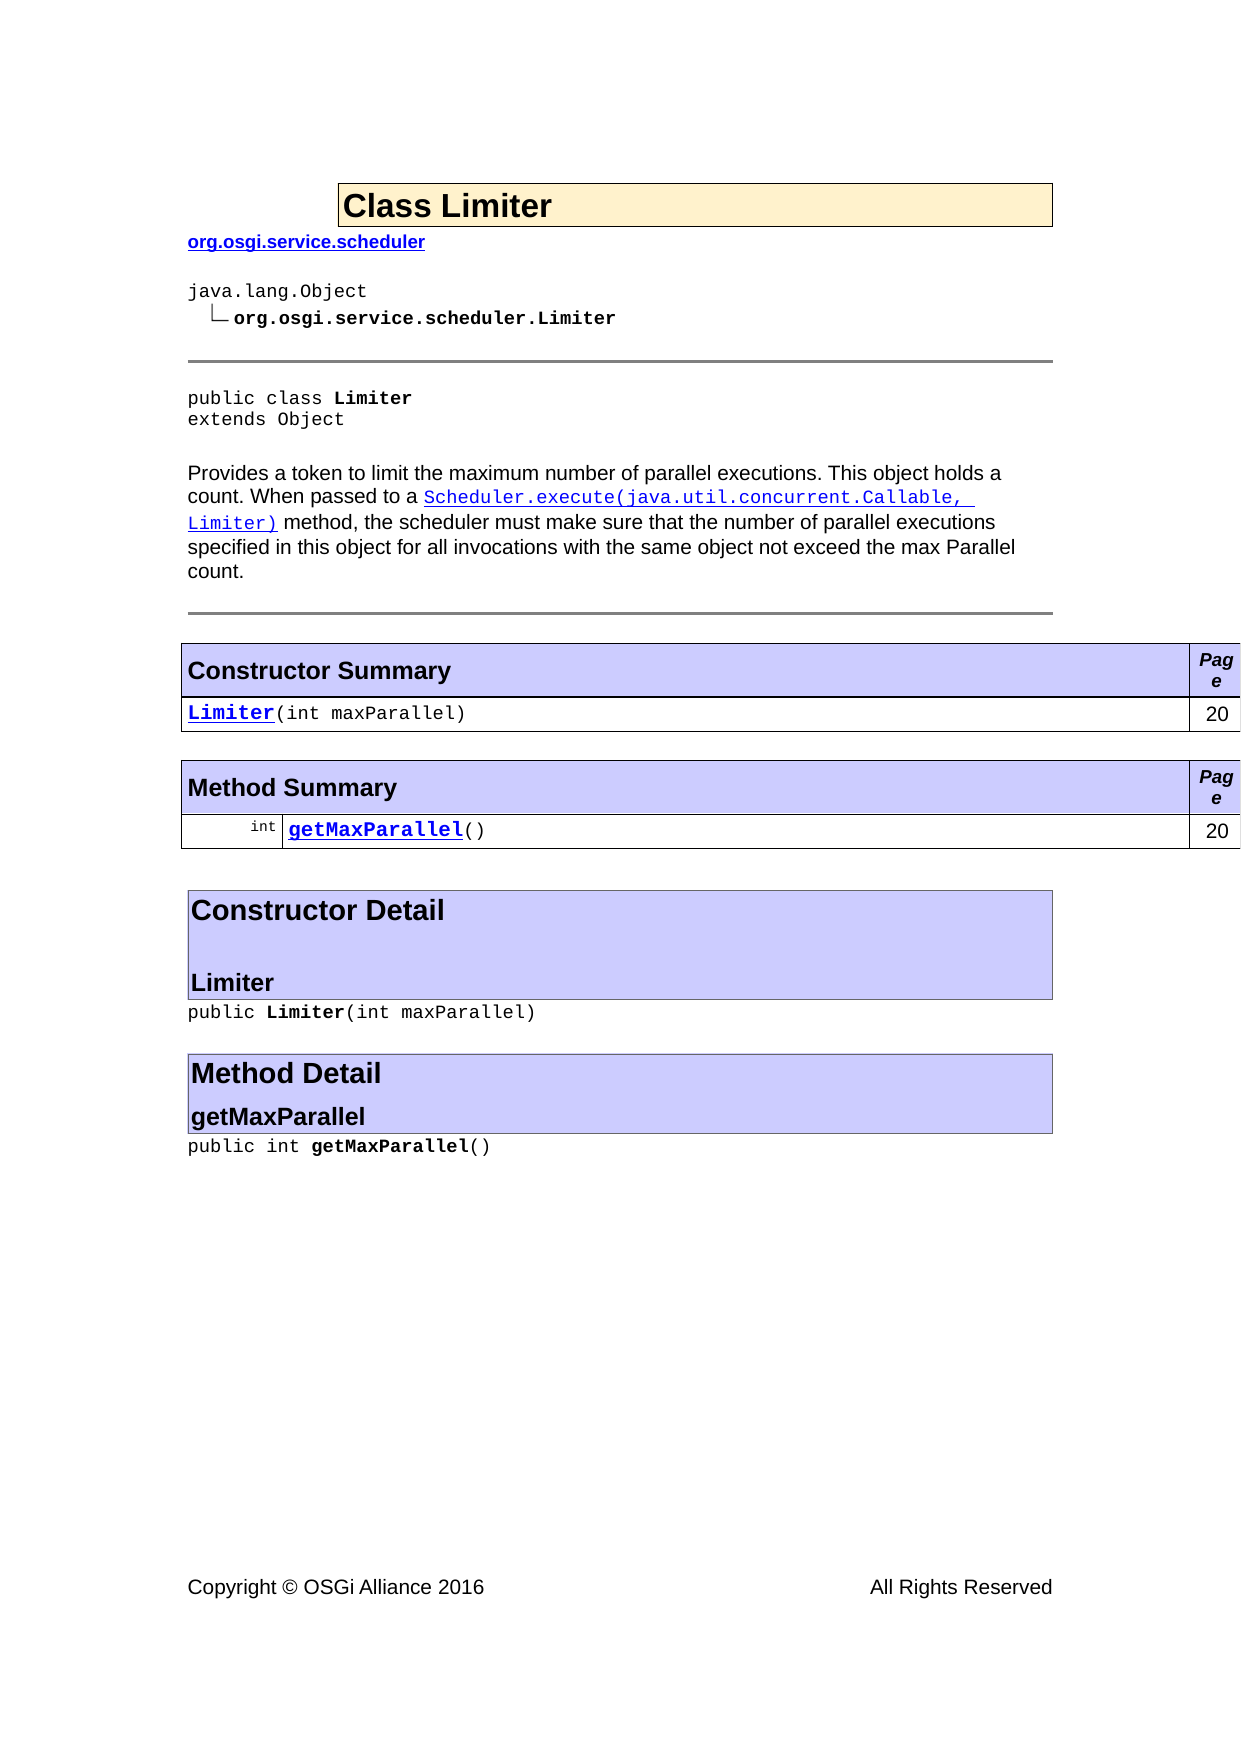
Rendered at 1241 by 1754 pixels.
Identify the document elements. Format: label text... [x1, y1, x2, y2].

subtitle Method Detail [189, 1055, 1052, 1090]
table_cell 20 [1190, 815, 1240, 848]
text public int getMaxParallel() [187, 1137, 1053, 1158]
subtitle getMaxParallel [189, 1099, 1052, 1133]
table_header Page [1190, 761, 1240, 813]
table_header Constructor Summary [182, 644, 1189, 696]
table_header Page [1190, 644, 1240, 696]
table_cell Limiter(int maxParallel) [182, 698, 1189, 731]
subtitle Limiter [189, 965, 1052, 999]
picture [210, 302, 234, 325]
text extends Object [187, 410, 1053, 431]
text java.lang.Object [187, 282, 1053, 303]
subtitle Class Limiter [339, 184, 1052, 226]
table_cell int [182, 815, 282, 848]
text org.osgi.service.scheduler [187, 231, 1053, 252]
text public class Limiter [187, 389, 1053, 410]
text public Limiter(int maxParallel) [187, 1003, 1053, 1024]
table_header Method Summary [182, 761, 1189, 813]
text Provides a token to limit the maximum number of parallel executions. This object holds a count. When passed to a Scheduler.execute(java.util.concurrent.Callable, Limiter) method, the scheduler must make sure that the number of parallel executions specified in this object for all invocations with the same object not exceed the max Parallel count. [187, 460, 1053, 583]
subtitle Constructor Detail [189, 891, 1052, 927]
table_cell getMaxParallel() [283, 815, 1189, 848]
text org.osgi.service.scheduler.Limiter [187, 303, 1053, 330]
table_cell 20 [1190, 698, 1240, 731]
